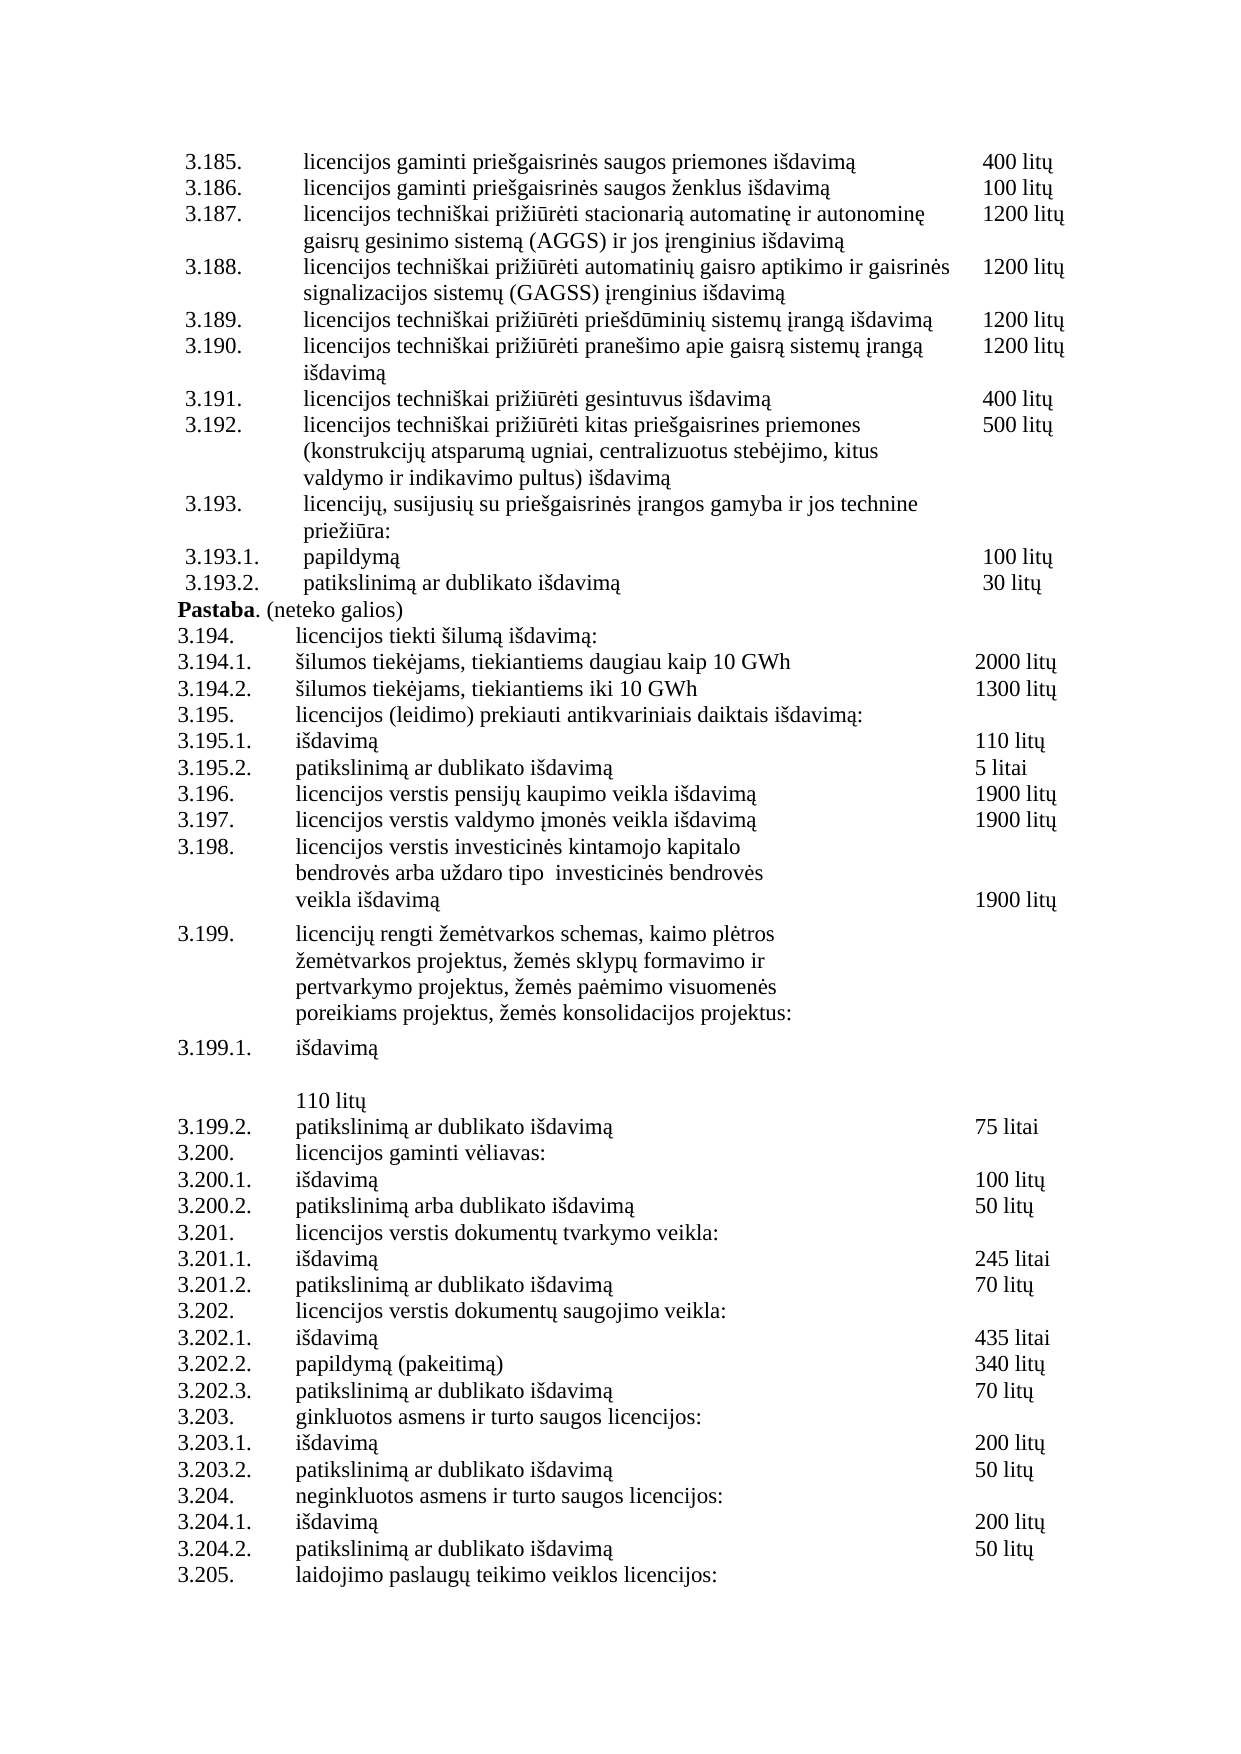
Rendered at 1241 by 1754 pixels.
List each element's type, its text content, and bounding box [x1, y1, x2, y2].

table_cell 3.187. [174, 200, 292, 253]
table_cell 100 litų [971, 174, 1144, 200]
table_cell 400 litų [971, 148, 1144, 174]
table_cell 3.191. [174, 385, 292, 411]
table_cell 3.192. [174, 411, 292, 490]
table_cell papildymą [292, 543, 971, 569]
table_cell 1200 litų [971, 253, 1144, 306]
table_cell licencijos techniškai prižiūrėti kitas priešgaisrines priemones (konstrukcijų atsparumą ugniai, centralizuotus stebėjimo, kitus valdymo ir indikavimo pultus) išdavimą [292, 411, 971, 490]
text 3.203.2. patikslinimą ar dublikato išdavimą 50 litų [177, 1456, 1122, 1482]
text 3.200. licencijos gaminti vėliavas: [177, 1139, 1122, 1166]
table_cell licencijos gaminti priešgaisrinės saugos priemones išdavimą [292, 148, 971, 174]
table_cell 30 litų [971, 569, 1144, 596]
table_cell licencijos techniškai prižiūrėti pranešimo apie gaisrą sistemų įrangą išdavimą [292, 332, 971, 385]
text 3.194. licencijos tiekti šilumą išdavimą: [177, 622, 1122, 648]
table_cell 3.190. [174, 332, 292, 385]
text 3.195.1. išdavimą 110 litų [177, 727, 1122, 754]
text 3.194.2. šilumos tiekėjams, tiekiantiems iki 10 GWh 1300 litų [177, 675, 1122, 701]
text 3.194.1. šilumos tiekėjams, tiekiantiems daugiau kaip 10 GWh 2000 litų [177, 648, 1122, 675]
table_cell 1200 litų [971, 306, 1144, 332]
table_cell 100 litų [971, 543, 1144, 569]
table_cell licencijų, susijusių su priešgaisrinės įrangos gamyba ir jos technine priežiūra: [292, 490, 971, 543]
text 3.199.1. išdavimą 110 litų [177, 1034, 856, 1113]
text Pastaba. (neteko galios) [177, 596, 1122, 622]
text 3.204.2. patikslinimą ar dublikato išdavimą 50 litų [177, 1535, 1122, 1561]
text 3.201. licencijos verstis dokumentų tvarkymo veikla: [177, 1218, 1122, 1245]
table_cell licencijos techniškai prižiūrėti automatinių gaisro aptikimo ir gaisrinės signalizacijos sistemų (GAGSS) įrenginius išdavimą [292, 253, 971, 306]
table_cell 400 litų [971, 385, 1144, 411]
table_cell patikslinimą ar dublikato išdavimą [292, 569, 971, 596]
text 3.202.1. išdavimą 435 litai [177, 1324, 1122, 1350]
table_cell 3.186. [174, 174, 292, 200]
text 3.204. neginkluotos asmens ir turto saugos licencijos: [177, 1482, 1122, 1508]
text 3.201.1. išdavimą 245 litai [177, 1245, 1122, 1271]
text 3.200.1. išdavimą 100 litų [177, 1166, 1122, 1192]
table_cell 500 litų [971, 411, 1144, 490]
text 3.203. ginkluotos asmens ir turto saugos licencijos: [177, 1403, 1122, 1429]
table_cell 3.185. [174, 148, 292, 174]
table_cell 3.193.1. [174, 543, 292, 569]
text 3.195. licencijos (leidimo) prekiauti antikvariniais daiktais išdavimą: [177, 701, 1122, 727]
table_cell licencijos techniškai prižiūrėti stacionarią automatinę ir autonominę gaisrų gesinimo sistemą (AGGS) ir jos įrenginius išdavimą [292, 200, 971, 253]
table_cell 1200 litų [971, 332, 1144, 385]
text 3.202.2. papildymą (pakeitimą) 340 litų [177, 1350, 1122, 1377]
table_cell [971, 490, 1144, 543]
text 3.201.2. patikslinimą ar dublikato išdavimą 70 litų [177, 1271, 1122, 1298]
text 3.195.2. patikslinimą ar dublikato išdavimą 5 litai [177, 754, 1122, 780]
text 3.197. licencijos verstis valdymo įmonės veikla išdavimą 1900 litų [177, 807, 1107, 833]
text 3.199. licencijų rengti žemėtvarkos schemas, kaimo plėtros žemėtvarkos projektus, žemės sklypų formavimo ir pertvarkymo projektus, žemės paėmimo visuomenės poreikiams projektus, žemės konsolidacijos projektus: [177, 920, 856, 1026]
text 3.202. licencijos verstis dokumentų saugojimo veikla: [177, 1298, 1122, 1324]
text 3.204.1. išdavimą 200 litų [177, 1508, 1122, 1535]
text 3.205. laidojimo paslaugų teikimo veiklos licencijos: [177, 1561, 1122, 1587]
text 3.199.2. patikslinimą ar dublikato išdavimą 75 litai [177, 1113, 1122, 1139]
text 3.202.3. patikslinimą ar dublikato išdavimą 70 litų [177, 1377, 1122, 1403]
text 3.200.2. patikslinimą arba dublikato išdavimą 50 litų [177, 1192, 1122, 1218]
table_cell licencijos techniškai prižiūrėti gesintuvus išdavimą [292, 385, 971, 411]
table_cell 1200 litų [971, 200, 1144, 253]
table_cell licencijos techniškai prižiūrėti priešdūminių sistemų įrangą išdavimą [292, 306, 971, 332]
table_cell licencijos gaminti priešgaisrinės saugos ženklus išdavimą [292, 174, 971, 200]
table_cell 3.193.2. [174, 569, 292, 596]
table_cell 3.188. [174, 253, 292, 306]
table_cell 3.193. [174, 490, 292, 543]
text 3.196. licencijos verstis pensijų kaupimo veikla išdavimą 1900 litų [177, 780, 1107, 807]
text 3.198. licencijos verstis investicinės kintamojo kapitalo bendrovės arba uždaro tipo investicinės bendrovės veikla išdavimą 1900 litų [177, 833, 1122, 912]
text 3.203.1. išdavimą 200 litų [177, 1429, 1122, 1456]
table_cell 3.189. [174, 306, 292, 332]
